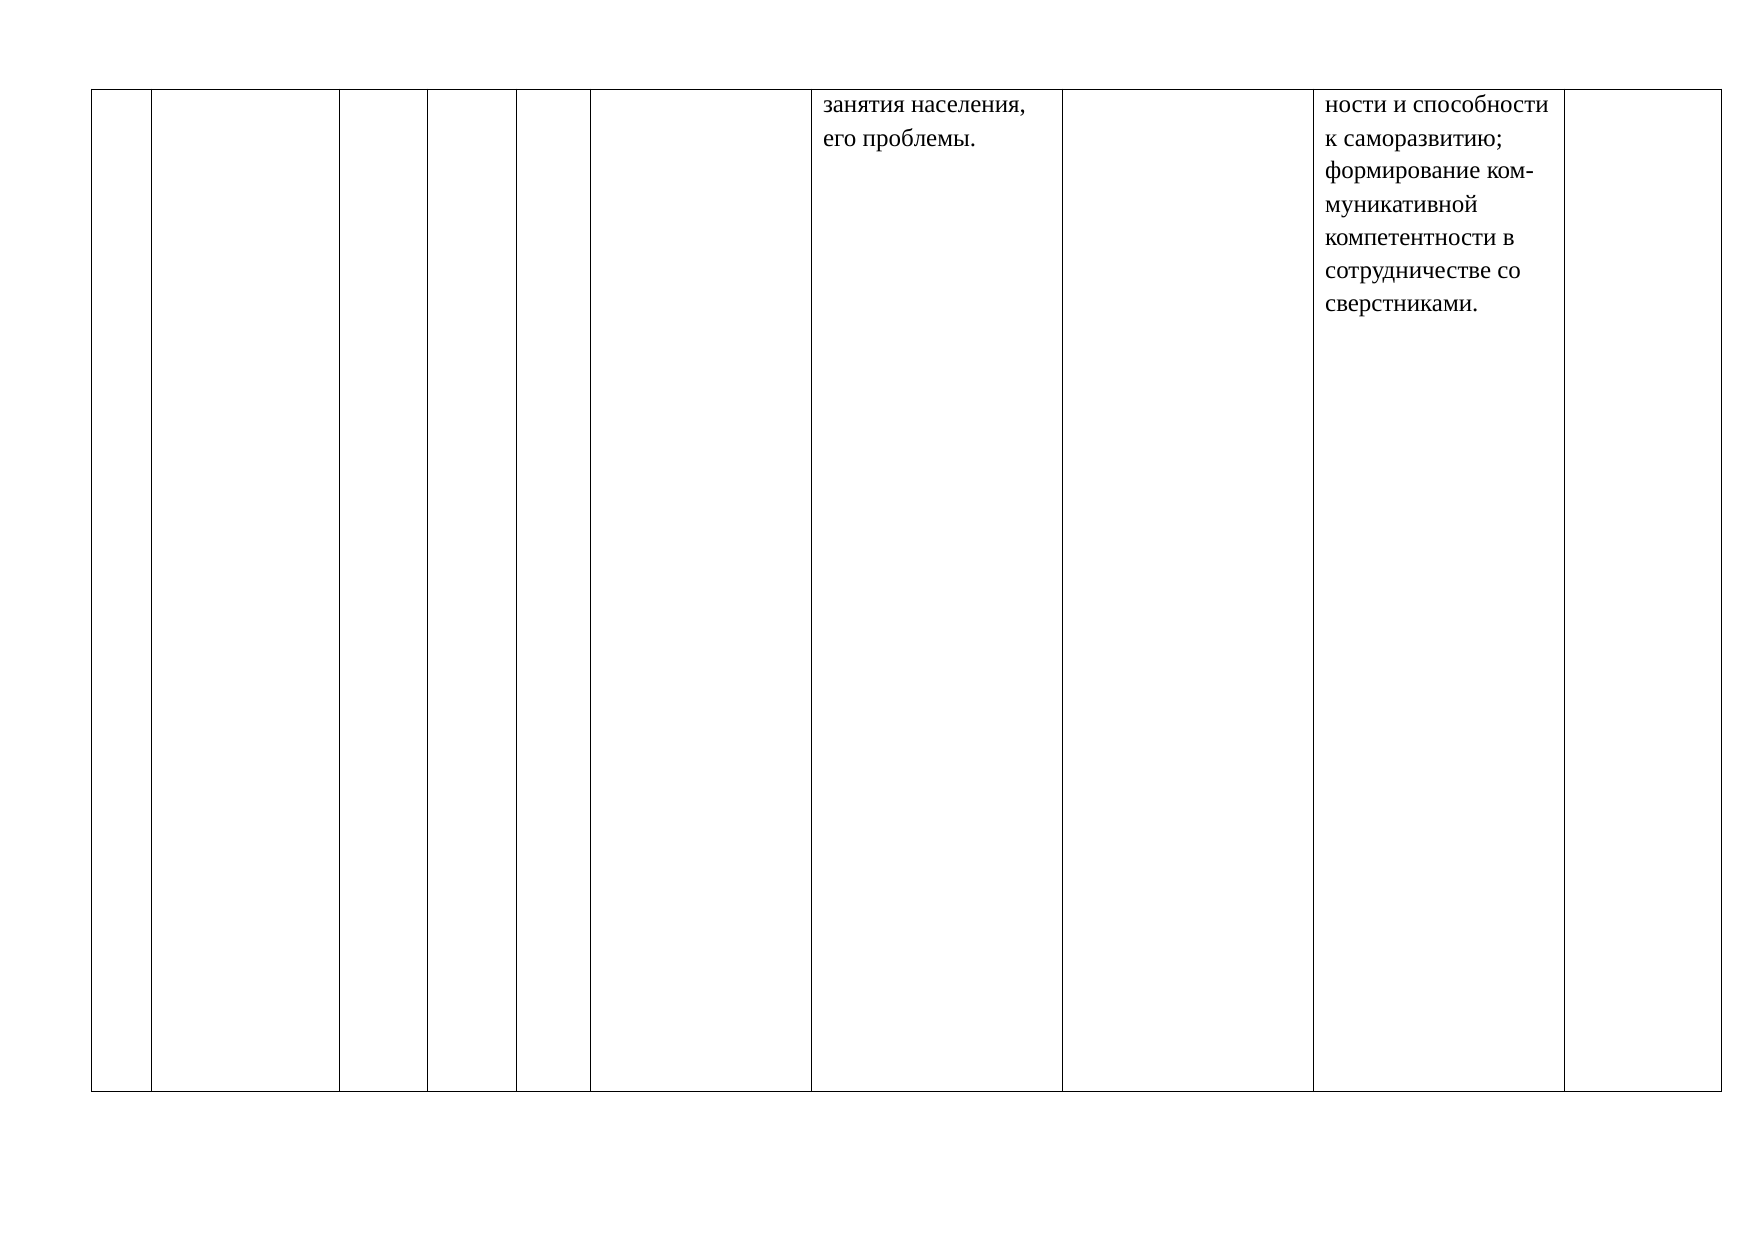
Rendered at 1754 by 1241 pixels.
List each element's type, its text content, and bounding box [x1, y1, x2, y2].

table_cell [1565, 90, 1721, 1091]
table_cell [92, 90, 151, 1091]
table_cell [152, 90, 339, 1091]
table_cell [517, 90, 590, 1091]
table_cell занятия населения, его проб­лемы. [812, 90, 1062, 1091]
table_cell [428, 90, 516, 1091]
table_cell [340, 90, 427, 1091]
table_cell ности и способности к саморазвитию; формирование ком­муникативной компетентности в сотрудничестве со свер­стниками. [1314, 90, 1564, 1091]
table_cell [1063, 90, 1313, 1091]
table_cell [591, 90, 811, 1091]
